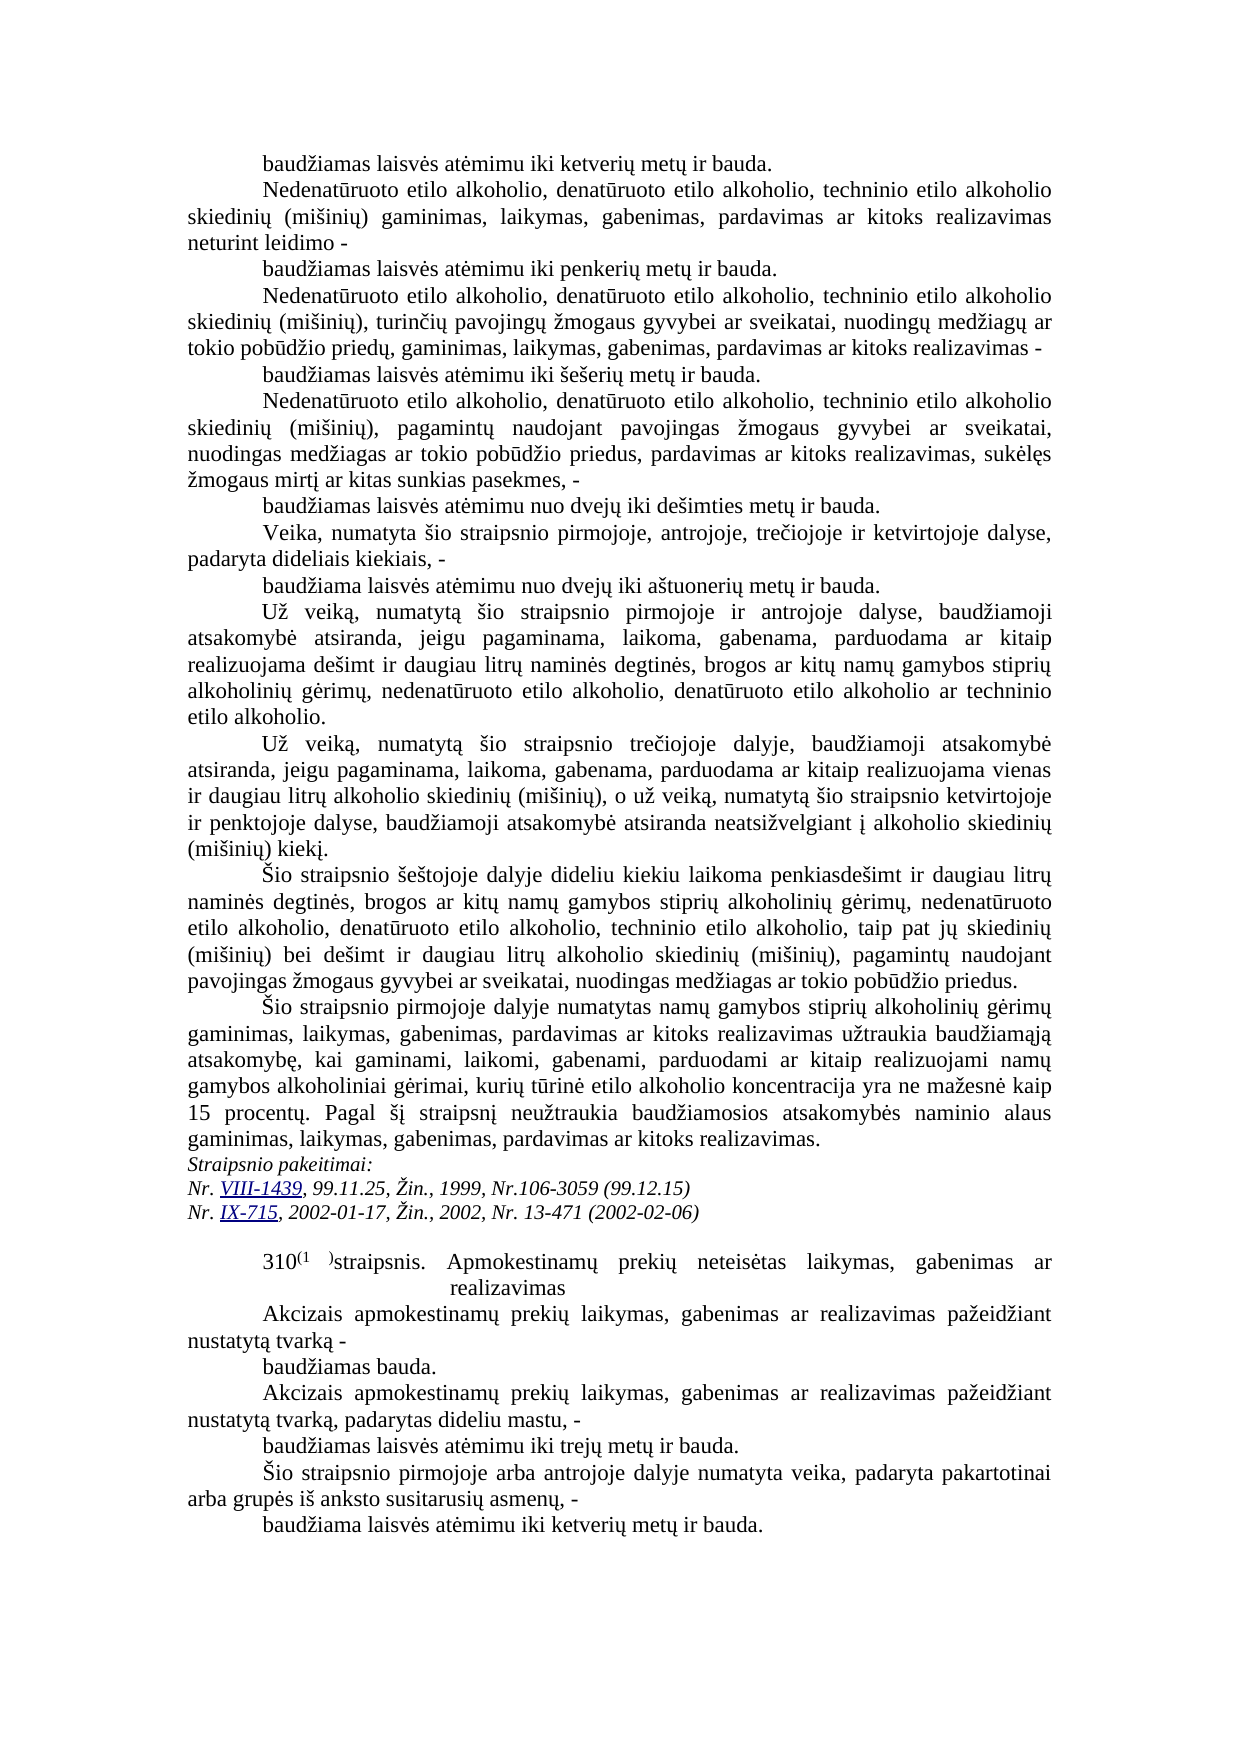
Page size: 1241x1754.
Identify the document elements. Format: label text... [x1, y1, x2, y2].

text baudžiama laisvės atėmimu iki ketverių metų ir bauda. [187, 1511, 1053, 1538]
text Šio straipsnio šeštojoje dalyje dideliu kiekiu laikoma penkiasdešimt ir daugiau litrų naminės degtinės, brogos ar kitų namų gamybos stiprių alkoholinių gėrimų, nedenatūruoto etilo alkoholio, denatūruoto etilo alkoholio, techninio etilo alkoholio, taip pat jų skiedinių (mišinių) bei dešimt ir daugiau litrų alkoholio skiedinių (mišinių), pagamintų naudojant pavojingas žmogaus gyvybei ar sveikatai, nuodingas medžiagas ar tokio pobūdžio priedus. [187, 862, 1053, 993]
text Akcizais apmokestinamų prekių laikymas, gabenimas ar realizavimas pažeidžiant nustatytą tvarką, padarytas dideliu mastu, - [187, 1379, 1053, 1432]
text baudžiamas laisvės atėmimu iki šešerių metų ir bauda. [187, 361, 1053, 387]
text 310(1 )straipsnis. Apmokestinamų prekių neteisėtas laikymas, gabenimas ar realizavimas [262, 1248, 1053, 1300]
text Nedenatūruoto etilo alkoholio, denatūruoto etilo alkoholio, techninio etilo alkoholio skiedinių (mišinių) gaminimas, laikymas, gabenimas, pardavimas ar kitoks realizavimas neturint leidimo - [187, 176, 1053, 255]
text Straipsnio pakeitimai: [187, 1151, 1053, 1176]
text baudžiamas laisvės atėmimu iki trejų metų ir bauda. [187, 1432, 1053, 1458]
text Nedenatūruoto etilo alkoholio, denatūruoto etilo alkoholio, techninio etilo alkoholio skiedinių (mišinių), pagamintų naudojant pavojingas žmogaus gyvybei ar sveikatai, nuodingas medžiagas ar tokio pobūdžio priedus, pardavimas ar kitoks realizavimas, sukėlęs žmogaus mirtį ar kitas sunkias pasekmes, - [187, 387, 1053, 493]
text baudžiama laisvės atėmimu nuo dvejų iki aštuonerių metų ir bauda. [187, 572, 1053, 598]
text baudžiamas laisvės atėmimu iki ketverių metų ir bauda. [187, 150, 1053, 176]
text Šio straipsnio pirmojoje arba antrojoje dalyje numatyta veika, padaryta pakartotinai arba grupės iš anksto susitarusių asmenų, - [187, 1458, 1053, 1511]
text Šio straipsnio pirmojoje dalyje numatytas namų gamybos stiprių alkoholinių gėrimų gaminimas, laikymas, gabenimas, pardavimas ar kitoks realizavimas užtraukia baudžiamąją atsakomybę, kai gaminami, laikomi, gabenami, parduodami ar kitaip realizuojami namų gamybos alkoholiniai gėrimai, kurių tūrinė etilo alkoholio koncentracija yra ne mažesnė kaip 15 procentų. Pagal šį straipsnį neužtraukia baudžiamosios atsakomybės naminio alaus gaminimas, laikymas, gabenimas, pardavimas ar kitoks realizavimas. [187, 993, 1053, 1151]
text baudžiamas bauda. [187, 1353, 1053, 1379]
text Už veiką, numatytą šio straipsnio trečiojoje dalyje, baudžiamoji atsakomybė atsiranda, jeigu pagaminama, laikoma, gabenama, parduodama ar kitaip realizuojama vienas ir daugiau litrų alkoholio skiedinių (mišinių), o už veiką, numatytą šio straipsnio ketvirtojoje ir penktojoje dalyse, baudžiamoji atsakomybė atsiranda neatsižvelgiant į alkoholio skiedinių (mišinių) kiekį. [187, 730, 1053, 862]
text Nedenatūruoto etilo alkoholio, denatūruoto etilo alkoholio, techninio etilo alkoholio skiedinių (mišinių), turinčių pavojingų žmogaus gyvybei ar sveikatai, nuodingų medžiagų ar tokio pobūdžio priedų, gaminimas, laikymas, gabenimas, pardavimas ar kitoks realizavimas - [187, 282, 1053, 361]
text baudžiamas laisvės atėmimu nuo dvejų iki dešimties metų ir bauda. [187, 493, 1053, 519]
text Nr. VIII-1439, 99.11.25, Žin., 1999, Nr.106-3059 (99.12.15) [187, 1176, 1053, 1199]
text baudžiamas laisvės atėmimu iki penkerių metų ir bauda. [187, 255, 1053, 282]
text Nr. IX-715, 2002-01-17, Žin., 2002, Nr. 13-471 (2002-02-06) [187, 1199, 1053, 1224]
text Veika, numatyta šio straipsnio pirmojoje, antrojoje, trečiojoje ir ketvirtojoje dalyse, padaryta dideliais kiekiais, - [187, 519, 1053, 572]
text Už veiką, numatytą šio straipsnio pirmojoje ir antrojoje dalyse, baudžiamoji atsakomybė atsiranda, jeigu pagaminama, laikoma, gabenama, parduodama ar kitaip realizuojama dešimt ir daugiau litrų naminės degtinės, brogos ar kitų namų gamybos stiprių alkoholinių gėrimų, nedenatūruoto etilo alkoholio, denatūruoto etilo alkoholio ar techninio etilo alkoholio. [187, 598, 1053, 730]
text Akcizais apmokestinamų prekių laikymas, gabenimas ar realizavimas pažeidžiant nustatytą tvarką - [187, 1300, 1053, 1353]
